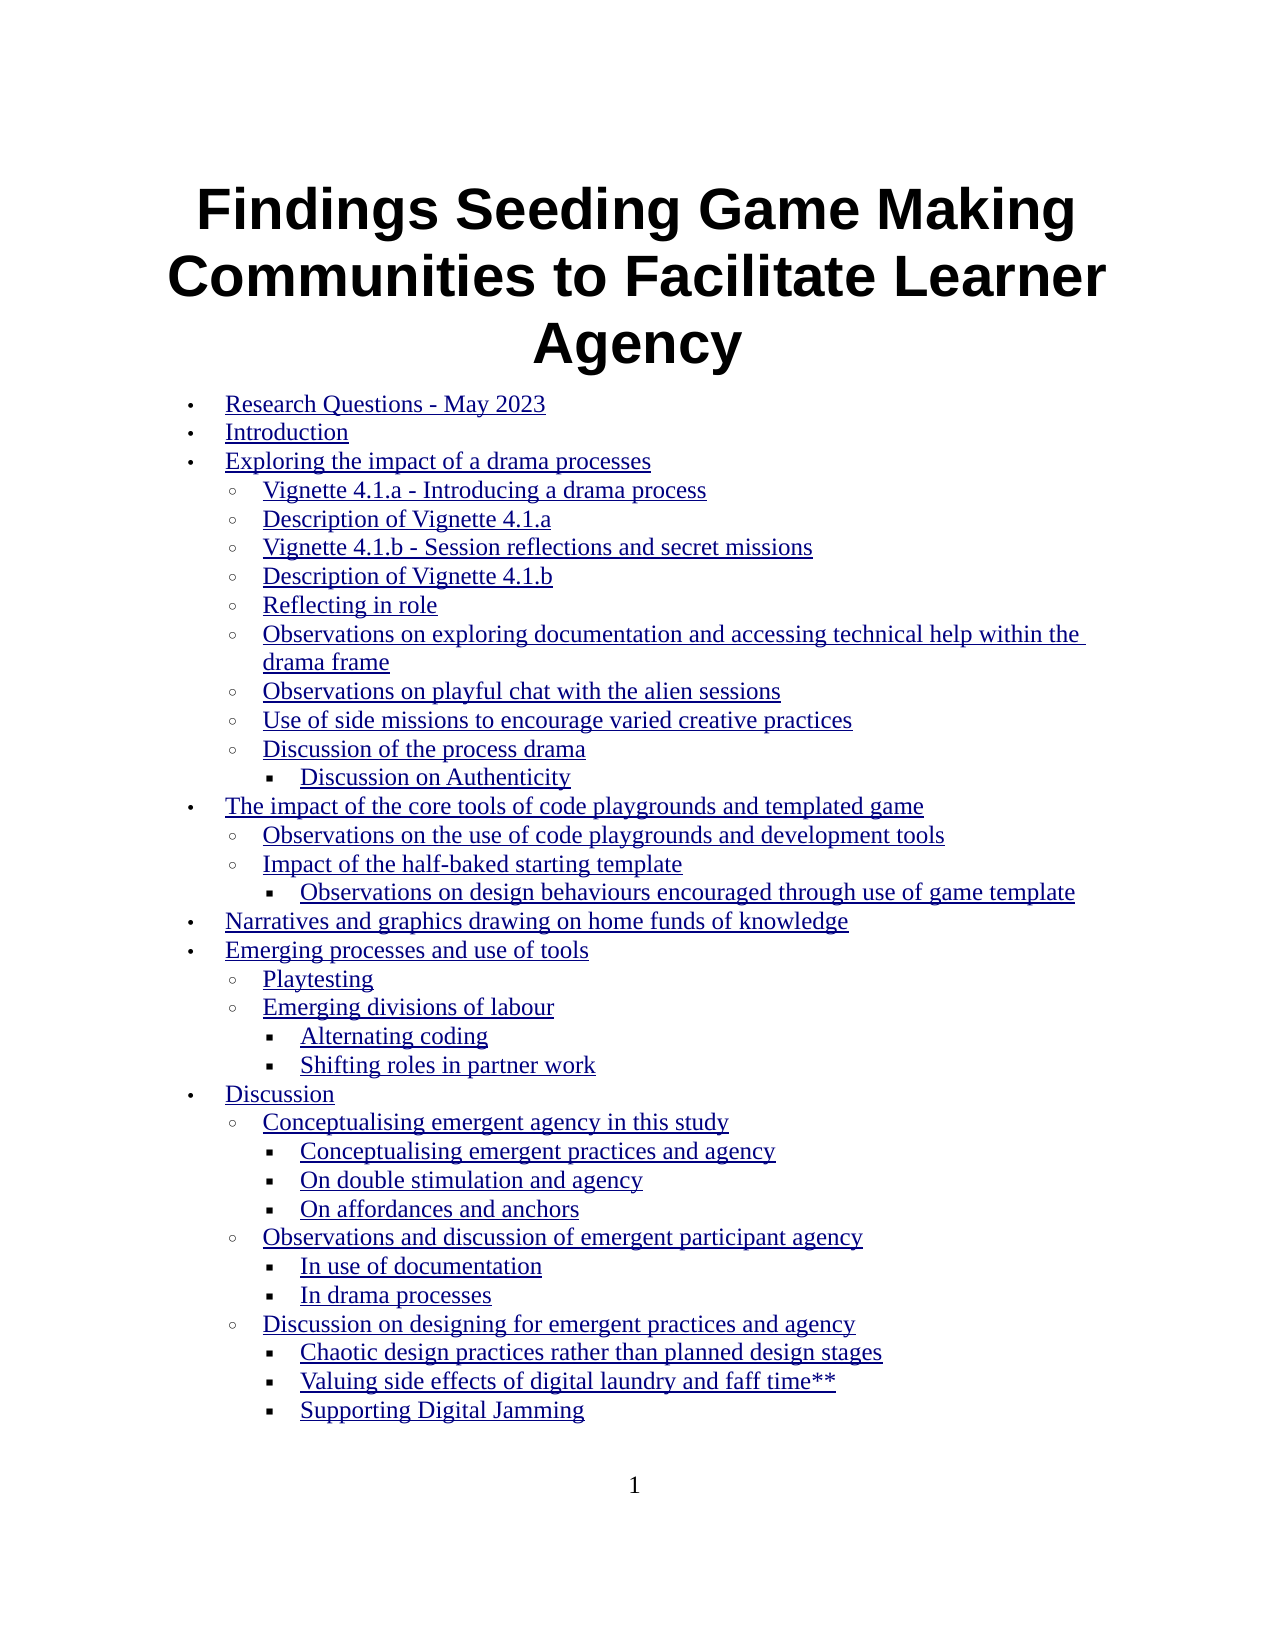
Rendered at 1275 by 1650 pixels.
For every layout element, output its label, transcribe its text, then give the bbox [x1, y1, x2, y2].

list Emerging processes and use of tools [187, 935, 1125, 964]
list Vignette 4.1.a - Introducing a drama process [225, 475, 1125, 504]
list Observations on playful chat with the alien sessions [225, 676, 1125, 705]
list Valuing side effects of digital laundry and faff time** [262, 1366, 1125, 1395]
list Use of side missions to encourage varied creative practices [225, 705, 1125, 734]
list Description of Vignette 4.1.a [225, 504, 1125, 532]
list On double stimulation and agency [262, 1165, 1125, 1194]
list Discussion [187, 1079, 1125, 1107]
list Chaotic design practices rather than planned design stages [262, 1337, 1125, 1366]
list Exploring the impact of a drama processes [187, 446, 1125, 475]
title Findings Seeding Game Making Communities to Facilitate Learner Agency [150, 175, 1125, 376]
list Playtesting [225, 964, 1125, 992]
list On affordances and anchors [262, 1194, 1125, 1222]
list Description of Vignette 4.1.b [225, 561, 1125, 590]
list Research Questions - May 2023 [187, 389, 1125, 417]
list Discussion on designing for emergent practices and agency [225, 1309, 1125, 1337]
list Alternating coding [262, 1021, 1125, 1050]
list In drama processes [262, 1280, 1125, 1309]
list Emerging divisions of labour [225, 992, 1125, 1021]
list Discussion of the process drama [225, 734, 1125, 762]
list Narratives and graphics drawing on home funds of knowledge [187, 906, 1125, 935]
list Observations on design behaviours encouraged through use of game template [262, 877, 1125, 906]
list Vignette 4.1.b - Session reflections and secret missions [225, 532, 1125, 561]
list Observations on the use of code playgrounds and development tools [225, 820, 1125, 849]
list Introduction [187, 417, 1125, 446]
list Observations and discussion of emergent participant agency [225, 1222, 1125, 1251]
list Supporting Digital Jamming [262, 1395, 1125, 1424]
list In use of documentation [262, 1251, 1125, 1280]
list Shifting roles in partner work [262, 1050, 1125, 1079]
list Impact of the half-baked starting template [225, 849, 1125, 877]
list Reflecting in role [225, 590, 1125, 619]
list Observations on exploring documentation and accessing technical help within the drama frame [225, 619, 1125, 676]
list Conceptualising emergent agency in this study [225, 1107, 1125, 1136]
list Conceptualising emergent practices and agency [262, 1136, 1125, 1165]
list Discussion on Authenticity [262, 762, 1125, 791]
list The impact of the core tools of code playgrounds and templated game [187, 791, 1125, 820]
